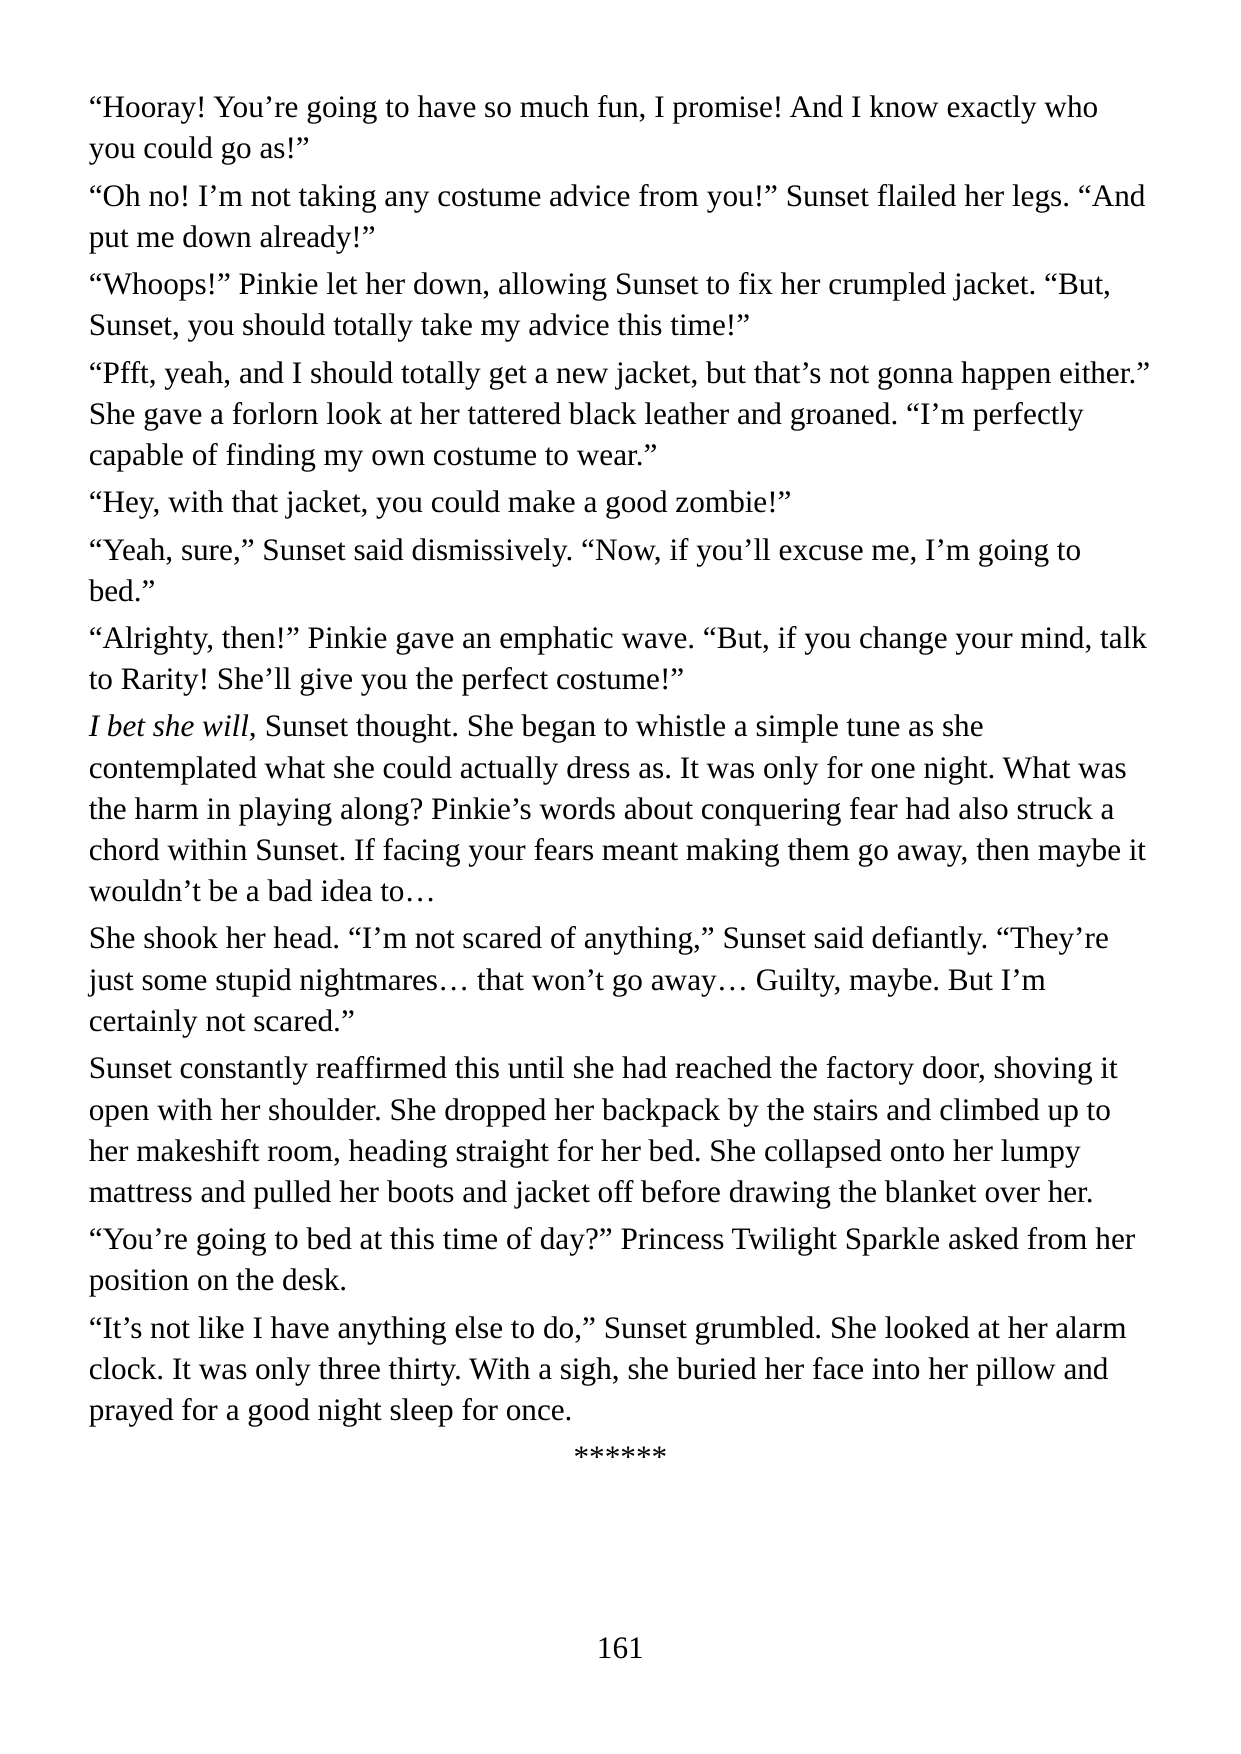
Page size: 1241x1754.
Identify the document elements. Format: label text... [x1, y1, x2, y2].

text “Yeah, sure,” Sunset said dismissively. “Now, if you’ll excuse me, I’m going to bed.” [88, 531, 1152, 608]
text Sunset constantly reaffirmed this until she had reached the factory door, shoving it open with her shoulder. She dropped her backpack by the stairs and climbed up to her makeshift room, heading straight for her bed. She collapsed onto her lumpy mattress and pulled her boots and jacket off before drawing the blanket over her. [88, 1049, 1152, 1209]
text “Oh no! I’m not taking any costume advice from you!” Sunset flailed her legs. “And put me down already!” [88, 177, 1152, 254]
text “Hooray! You’re going to have so much fun, I promise! And I know exactly who you could go as!” [88, 88, 1152, 166]
text “Hey, with that jacket, you could make a good zombie!” [88, 483, 1152, 519]
text ****** [88, 1438, 1152, 1474]
text “You’re going to bed at this time of day?” Princess Twilight Sparkle asked from her position on the desk. [88, 1220, 1152, 1298]
text She shook her head. “I’m not scared of anything,” Sunset said defiantly. “They’re just some stupid nightmares… that won’t go away… Guilty, maybe. But I’m certainly not scared.” [88, 920, 1152, 1038]
text “Whoops!” Pinkie let her down, allowing Sunset to fix her crumpled jacket. “But, Sunset, you should totally take my advice this time!” [88, 265, 1152, 343]
text “Pfft, yeah, and I should totally get a new jacket, but that’s not gonna happen either.” She gave a forlorn look at her tattered black leather and groaned. “I’m perfectly capable of finding my own costume to wear.” [88, 354, 1152, 472]
text “Alrighty, then!” Pinkie gave an emphatic wave. “But, if you change your mind, talk to Rarity! She’ll give you the perfect costume!” [88, 619, 1152, 696]
text “It’s not like I have anything else to do,” Sunset grumbled. She looked at her alarm clock. It was only three thirty. With a sigh, she buried her face into her pillow and prayed for a good night sleep for once. [88, 1309, 1152, 1427]
text I bet she will, Sunset thought. She began to whistle a simple tune as she contemplated what she could actually dress as. It was only for one night. What was the harm in playing along? Pinkie’s words about conquering fear had also struck a chord within Sunset. If facing your fears meant making them go away, then maybe it wouldn’t be a bad idea to… [88, 708, 1152, 908]
